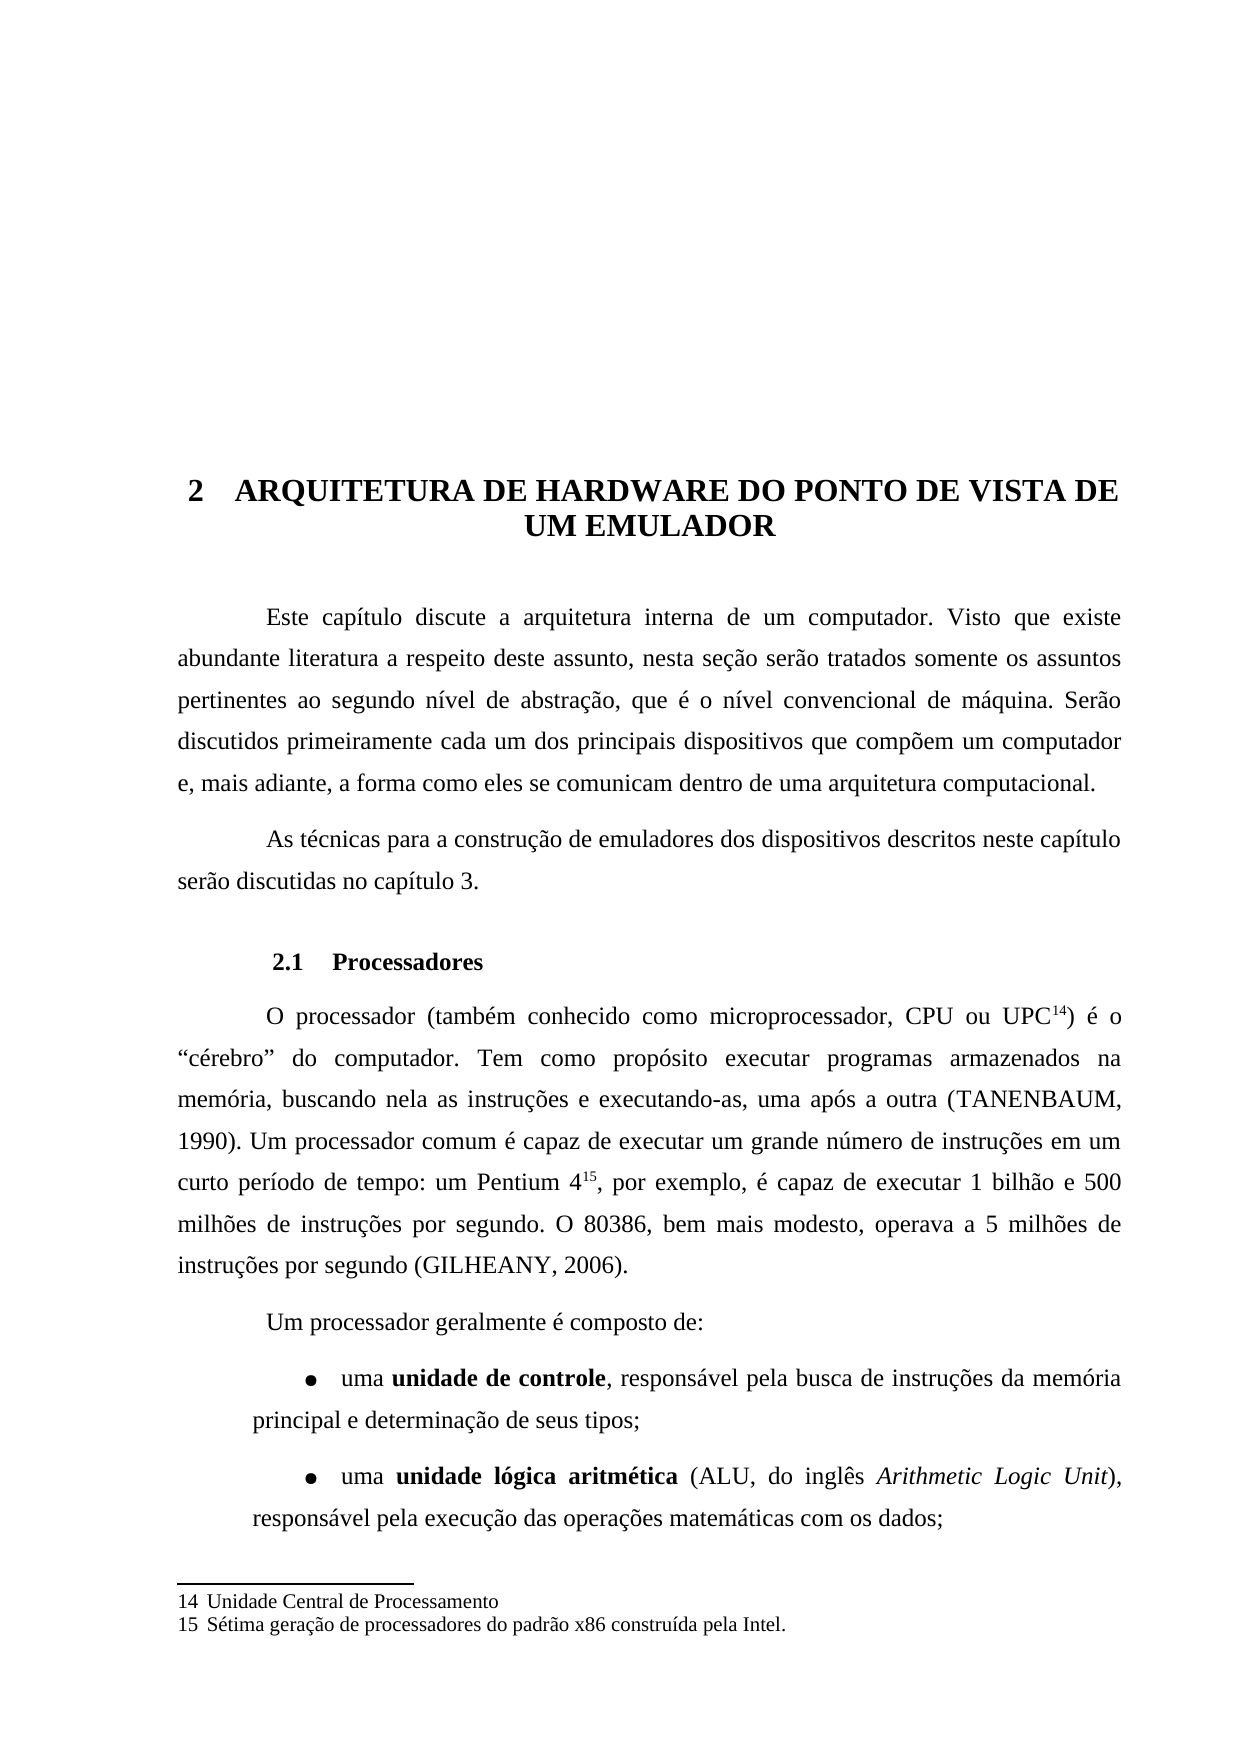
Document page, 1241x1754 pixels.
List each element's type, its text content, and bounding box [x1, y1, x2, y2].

text As técnicas para a construção de emuladores dos dispositivos descritos neste capítulo serão discutidas no capítulo 3. [177, 825, 1122, 894]
text Um processador geralmente é composto de: [177, 1308, 1122, 1336]
subtitle Arquitetura de Hardware do Ponto de Vista de um Emulador [177, 472, 1122, 543]
subtitle Processadores [177, 948, 1122, 976]
text Sétima geração de processadores do padrão x86 construída pela Intel. [177, 1613, 1122, 1636]
list uma unidade de controle, responsável pela busca de instruções da memória principal e determinação de seus tipos; [215, 1364, 1122, 1433]
text Este capítulo discute a arquitetura interna de um computador. Visto que existe abundante literatura a respeito deste assunto, nesta seção serão tratados somente os assuntos pertinentes ao segundo nível de abstração, que é o nível convencional de máquina. Serão discutidos primeiramente cada um dos principais dispositivos que compõem um computador e, mais adiante, a forma como eles se comunicam dentro de uma arquitetura computacional. [177, 603, 1122, 797]
text Unidade Central de Processamento [177, 1589, 1122, 1613]
text O processador (também conhecido como microprocessador, CPU ou UPC) é o “cérebro” do computador. Tem como propósito executar programas armazenados na memória, buscando nela as instruções e executando-as, uma após a outra (TANENBAUM, 1990). Um processador comum é capaz de executar um grande número de instruções em um curto período de tempo: um Pentium 4, por exemplo, é capaz de executar 1 bilhão e 500 milhões de instruções por segundo. O 80386, bem mais modesto, operava a 5 milhões de instruções por segundo (GILHEANY, 2006). [177, 1002, 1122, 1279]
list uma unidade lógica aritmética (ALU, do inglês Arithmetic Logic Unit), responsável pela execução das operações matemáticas com os dados; [215, 1462, 1122, 1531]
